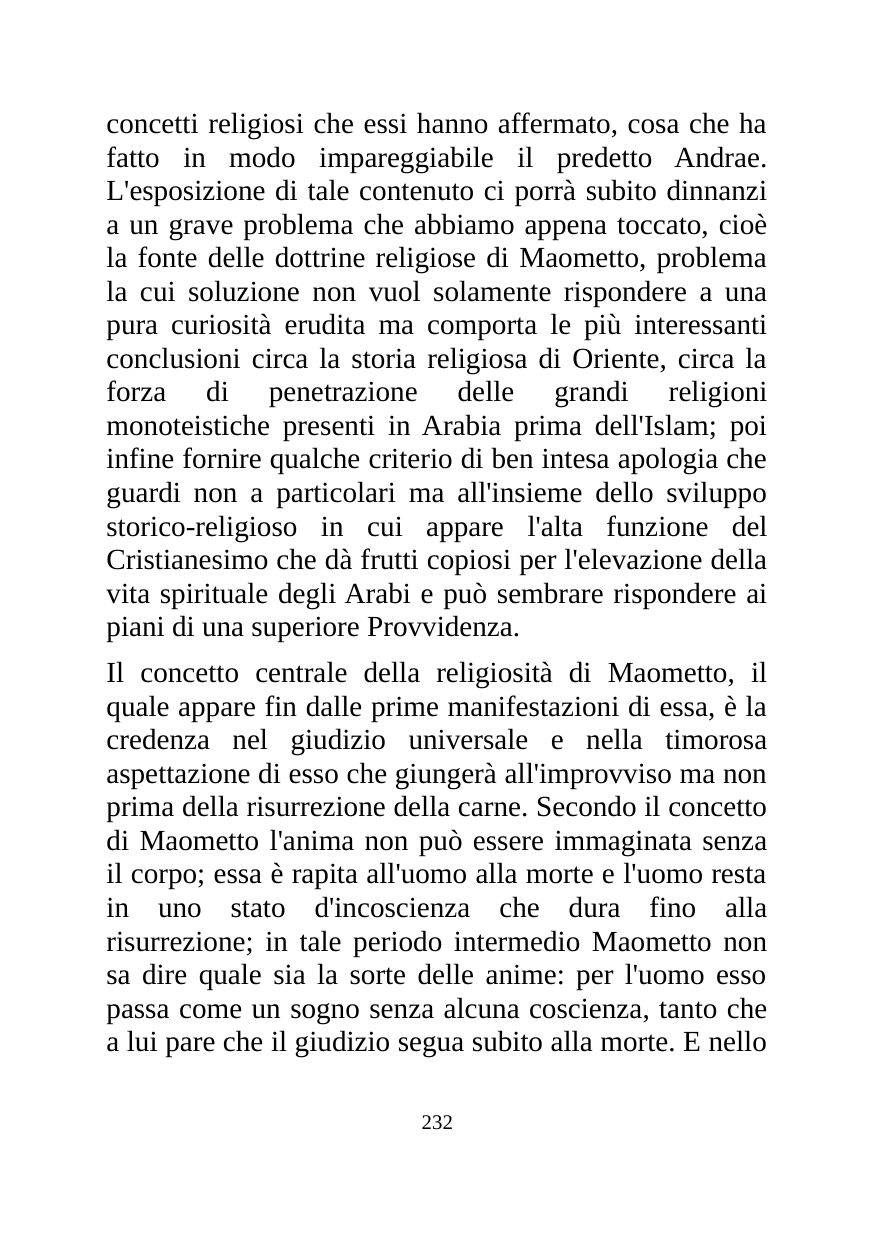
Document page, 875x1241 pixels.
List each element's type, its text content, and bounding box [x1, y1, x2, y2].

text concetti religiosi che essi hanno affermato, cosa che ha fatto in modo impareggiabile il predetto Andrae. L'esposizione di tale contenuto ci porrà subito dinnanzi a un grave problema che abbiamo appena toccato, cioè la fonte delle dottrine religiose di Maometto, problema la cui soluzione non vuol solamente rispondere a una pura curiosità erudita ma comporta le più interessanti conclusioni circa la storia religiosa di Oriente, circa la forza di penetrazione delle grandi religioni monoteistiche presenti in Arabia prima dell'Islam; poi infine fornire qualche criterio di ben intesa apologia che guardi non a particolari ma all'insieme dello sviluppo storico-religioso in cui appare l'alta funzione del Cristianesimo che dà frutti copiosi per l'elevazione della vita spirituale degli Arabi e può sembrare rispondere ai piani di una superiore Provvidenza. [106, 106, 768, 643]
text Il concetto centrale della religiosità di Maometto, il quale appare fin dalle prime manifestazioni di essa, è la credenza nel giudizio universale e nella timorosa aspettazione di esso che giungerà all'improvviso ma non prima della risurrezione della carne. Secondo il concetto di Maometto l'anima non può essere immaginata senza il corpo; essa è rapita all'uomo alla morte e l'uomo resta in uno stato d'incoscienza che dura fino alla risurrezione; in tale periodo intermedio Maometto non sa dire quale sia la sorte delle anime: per l'uomo esso passa come un sogno senza alcuna coscienza, tanto che a lui pare che il giudizio segua subito alla morte. E nello [106, 655, 768, 1058]
